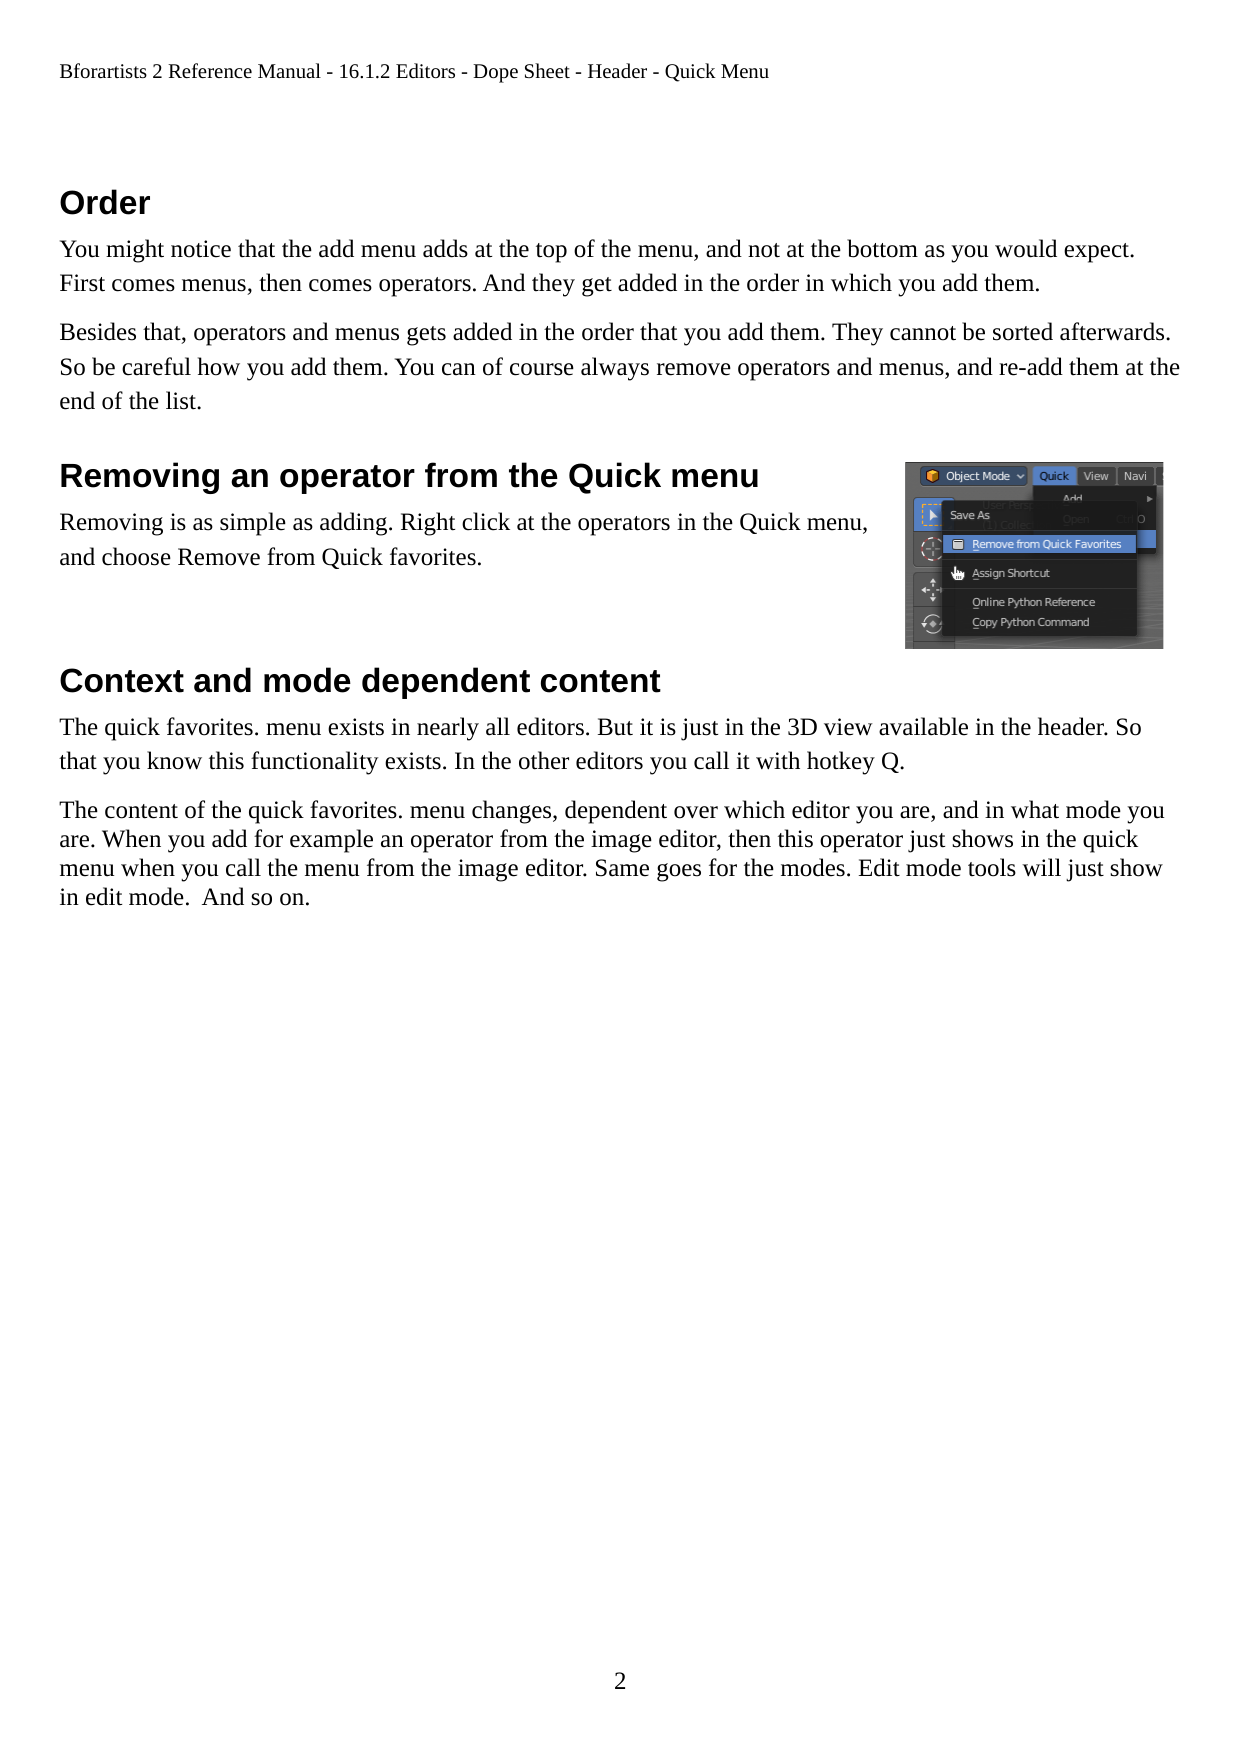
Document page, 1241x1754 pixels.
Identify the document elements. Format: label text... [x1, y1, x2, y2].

picture [905, 462, 1164, 649]
subtitle Removing an operator from the Quick menu [59, 456, 1181, 495]
text Removing is as simple as adding. Right click at the operators in the Quick menu, and choose Remove from Quick favorites. [59, 507, 905, 570]
text Besides that, operators and menus gets added in the order that you add them. They cannot be sorted afterwards. So be careful how you add them. You can of course always remove operators and menus, and re-add them at the end of the list. [59, 317, 1181, 415]
text You might notice that the add menu adds at the top of the menu, and not at the bottom as you would expect. First comes menus, then comes operators. And they get added in the order in which you add them. [59, 234, 1181, 297]
text The quick favorites. menu exists in nearly all editors. But it is just in the 3D view available in the header. So that you know this functionality exists. In the other editors you call it with hotkey Q. [59, 712, 1181, 775]
subtitle Order [59, 182, 1181, 221]
subtitle Context and mode dependent content [59, 661, 1181, 699]
text The content of the quick favorites. menu changes, dependent over which editor you are, and in what mode you are. When you add for example an operator from the image editor, then this operator just shows in the quick menu when you call the menu from the image editor. Same goes for the modes. Edit mode tools will just show in edit mode. And so on. [59, 795, 1181, 910]
